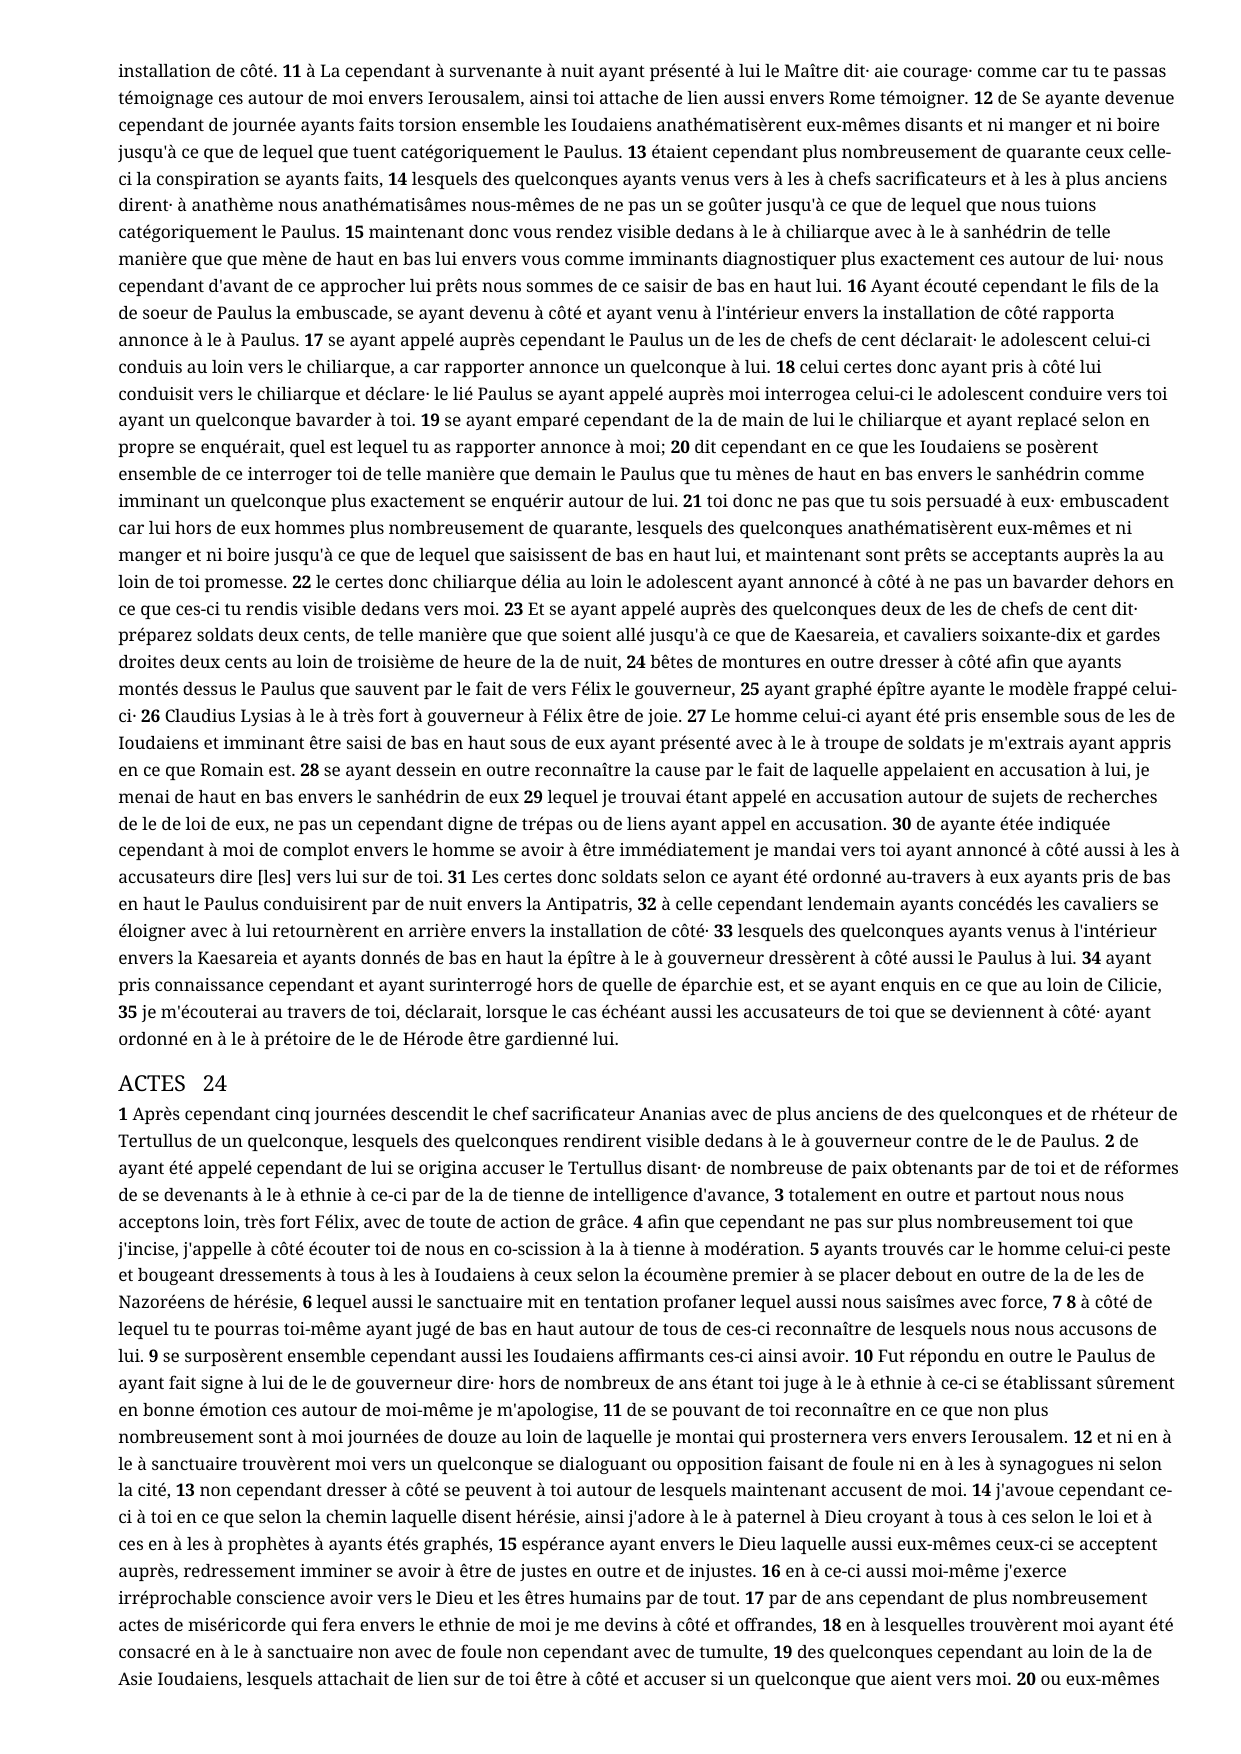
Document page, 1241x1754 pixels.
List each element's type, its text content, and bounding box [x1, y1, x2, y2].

text ACTES 24 [118, 1068, 1181, 1098]
text 1 Après cependant cinq journées descendit le chef sacrificateur Ananias avec de plus anciens de des quelconques et de rhéteur de Tertullus de un quelconque, lesquels des quelconques rendirent visible dedans à le à gouverneur contre de le de Paulus. 2 de ayant été appelé cependant de lui se origina accuser le Tertullus disant· de nombreuse de paix obtenants par de toi et de réformes de se devenants à le à ethnie à ce-ci par de la de tienne de intelligence d'avance, 3 totalement en outre et partout nous nous acceptons loin, très fort Félix, avec de toute de action de grâce. 4 afin que cependant ne pas sur plus nombreusement toi que j'incise, j'appelle à côté écouter toi de nous en co-scission à la à tienne à modération. 5 ayants trouvés car le homme celui-ci peste et bougeant dressements à tous à les à Ioudaiens à ceux selon la écoumène premier à se placer debout en outre de la de les de Nazoréens de hérésie, 6 lequel aussi le sanctuaire mit en tentation profaner lequel aussi nous saisîmes avec force, 7 8 à côté de lequel tu te pourras toi-même ayant jugé de bas en haut autour de tous de ces-ci reconnaître de lesquels nous nous accusons de lui. 9 se surposèrent ensemble cependant aussi les Ioudaiens affirmants ces-ci ainsi avoir. 10 Fut répondu en outre le Paulus de ayant fait signe à lui de le de gouverneur dire· hors de nombreux de ans étant toi juge à le à ethnie à ce-ci se établissant sûrement en bonne émotion ces autour de moi-même je m'apologise, 11 de se pouvant de toi reconnaître en ce que non plus nombreusement sont à moi journées de douze au loin de laquelle je montai qui prosternera vers envers Ierousalem. 12 et ni en à le à sanctuaire trouvèrent moi vers un quelconque se dialoguant ou opposition faisant de foule ni en à les à synagogues ni selon la cité, 13 non cependant dresser à côté se peuvent à toi autour de lesquels maintenant accusent de moi. 14 j'avoue cependant ce-ci à toi en ce que selon la chemin laquelle disent hérésie, ainsi j'adore à le à paternel à Dieu croyant à tous à ces selon le loi et à ces en à les à prophètes à ayants étés graphés, 15 espérance ayant envers le Dieu laquelle aussi eux-mêmes ceux-ci se acceptent auprès, redressement imminer se avoir à être de justes en outre et de injustes. 16 en à ce-ci aussi moi-même j'exerce irréprochable conscience avoir vers le Dieu et les êtres humains par de tout. 17 par de ans cependant de plus nombreusement actes de miséricorde qui fera envers le ethnie de moi je me devins à côté et offrandes, 18 en à lesquelles trouvèrent moi ayant été consacré en à le à sanctuaire non avec de foule non cependant avec de tumulte, 19 des quelconques cependant au loin de la de Asie Ioudaiens, lesquels attachait de lien sur de toi être à côté et accuser si un quelconque que aient vers moi. 20 ou eux-mêmes [118, 1102, 1181, 1690]
text installation de côté. 11 à La cependant à survenante à nuit ayant présenté à lui le Maître dit· aie courage· comme car tu te passas témoignage ces autour de moi envers Ierousalem, ainsi toi attache de lien aussi envers Rome témoigner. 12 de Se ayante devenue cependant de journée ayants faits torsion ensemble les Ioudaiens anathématisèrent eux-mêmes disants et ni manger et ni boire jusqu'à ce que de lequel que tuent catégoriquement le Paulus. 13 étaient cependant plus nombreusement de quarante ceux celle-ci la conspiration se ayants faits, 14 lesquels des quelconques ayants venus vers à les à chefs sacrificateurs et à les à plus anciens dirent· à anathème nous anathématisâmes nous-mêmes de ne pas un se goûter jusqu'à ce que de lequel que nous tuions catégoriquement le Paulus. 15 maintenant donc vous rendez visible dedans à le à chiliarque avec à le à sanhédrin de telle manière que que mène de haut en bas lui envers vous comme imminants diagnostiquer plus exactement ces autour de lui· nous cependant d'avant de ce approcher lui prêts nous sommes de ce saisir de bas en haut lui. 16 Ayant écouté cependant le fils de la de soeur de Paulus la embuscade, se ayant devenu à côté et ayant venu à l'intérieur envers la installation de côté rapporta annonce à le à Paulus. 17 se ayant appelé auprès cependant le Paulus un de les de chefs de cent déclarait· le adolescent celui-ci conduis au loin vers le chiliarque, a car rapporter annonce un quelconque à lui. 18 celui certes donc ayant pris à côté lui conduisit vers le chiliarque et déclare· le lié Paulus se ayant appelé auprès moi interrogea celui-ci le adolescent conduire vers toi ayant un quelconque bavarder à toi. 19 se ayant emparé cependant de la de main de lui le chiliarque et ayant replacé selon en propre se enquérait, quel est lequel tu as rapporter annonce à moi; 20 dit cependant en ce que les Ioudaiens se posèrent ensemble de ce interroger toi de telle manière que demain le Paulus que tu mènes de haut en bas envers le sanhédrin comme imminant un quelconque plus exactement se enquérir autour de lui. 21 toi donc ne pas que tu sois persuadé à eux· embuscadent car lui hors de eux hommes plus nombreusement de quarante, lesquels des quelconques anathématisèrent eux-mêmes et ni manger et ni boire jusqu'à ce que de lequel que saisissent de bas en haut lui, et maintenant sont prêts se acceptants auprès la au loin de toi promesse. 22 le certes donc chiliarque délia au loin le adolescent ayant annoncé à côté à ne pas un bavarder dehors en ce que ces-ci tu rendis visible dedans vers moi. 23 Et se ayant appelé auprès des quelconques deux de les de chefs de cent dit· préparez soldats deux cents, de telle manière que que soient allé jusqu'à ce que de Kaesareia, et cavaliers soixante-dix et gardes droites deux cents au loin de troisième de heure de la de nuit, 24 bêtes de montures en outre dresser à côté afin que ayants montés dessus le Paulus que sauvent par le fait de vers Félix le gouverneur, 25 ayant graphé épître ayante le modèle frappé celui-ci· 26 Claudius Lysias à le à très fort à gouverneur à Félix être de joie. 27 Le homme celui-ci ayant été pris ensemble sous de les de Ioudaiens et imminant être saisi de bas en haut sous de eux ayant présenté avec à le à troupe de soldats je m'extrais ayant appris en ce que Romain est. 28 se ayant dessein en outre reconnaître la cause par le fait de laquelle appelaient en accusation à lui, je menai de haut en bas envers le sanhédrin de eux 29 lequel je trouvai étant appelé en accusation autour de sujets de recherches de le de loi de eux, ne pas un cependant digne de trépas ou de liens ayant appel en accusation. 30 de ayante étée indiquée cependant à moi de complot envers le homme se avoir à être immédiatement je mandai vers toi ayant annoncé à côté aussi à les à accusateurs dire [les] vers lui sur de toi. 31 Les certes donc soldats selon ce ayant été ordonné au-travers à eux ayants pris de bas en haut le Paulus conduisirent par de nuit envers la Antipatris, 32 à celle cependant lendemain ayants concédés les cavaliers se éloigner avec à lui retournèrent en arrière envers la installation de côté· 33 lesquels des quelconques ayants venus à l'intérieur envers la Kaesareia et ayants donnés de bas en haut la épître à le à gouverneur dressèrent à côté aussi le Paulus à lui. 34 ayant pris connaissance cependant et ayant surinterrogé hors de quelle de éparchie est, et se ayant enquis en ce que au loin de Cilicie, 35 je m'écouterai au travers de toi, déclarait, lorsque le cas échéant aussi les accusateurs de toi que se deviennent à côté· ayant ordonné en à le à prétoire de le de Hérode être gardienné lui. [118, 59, 1181, 1050]
